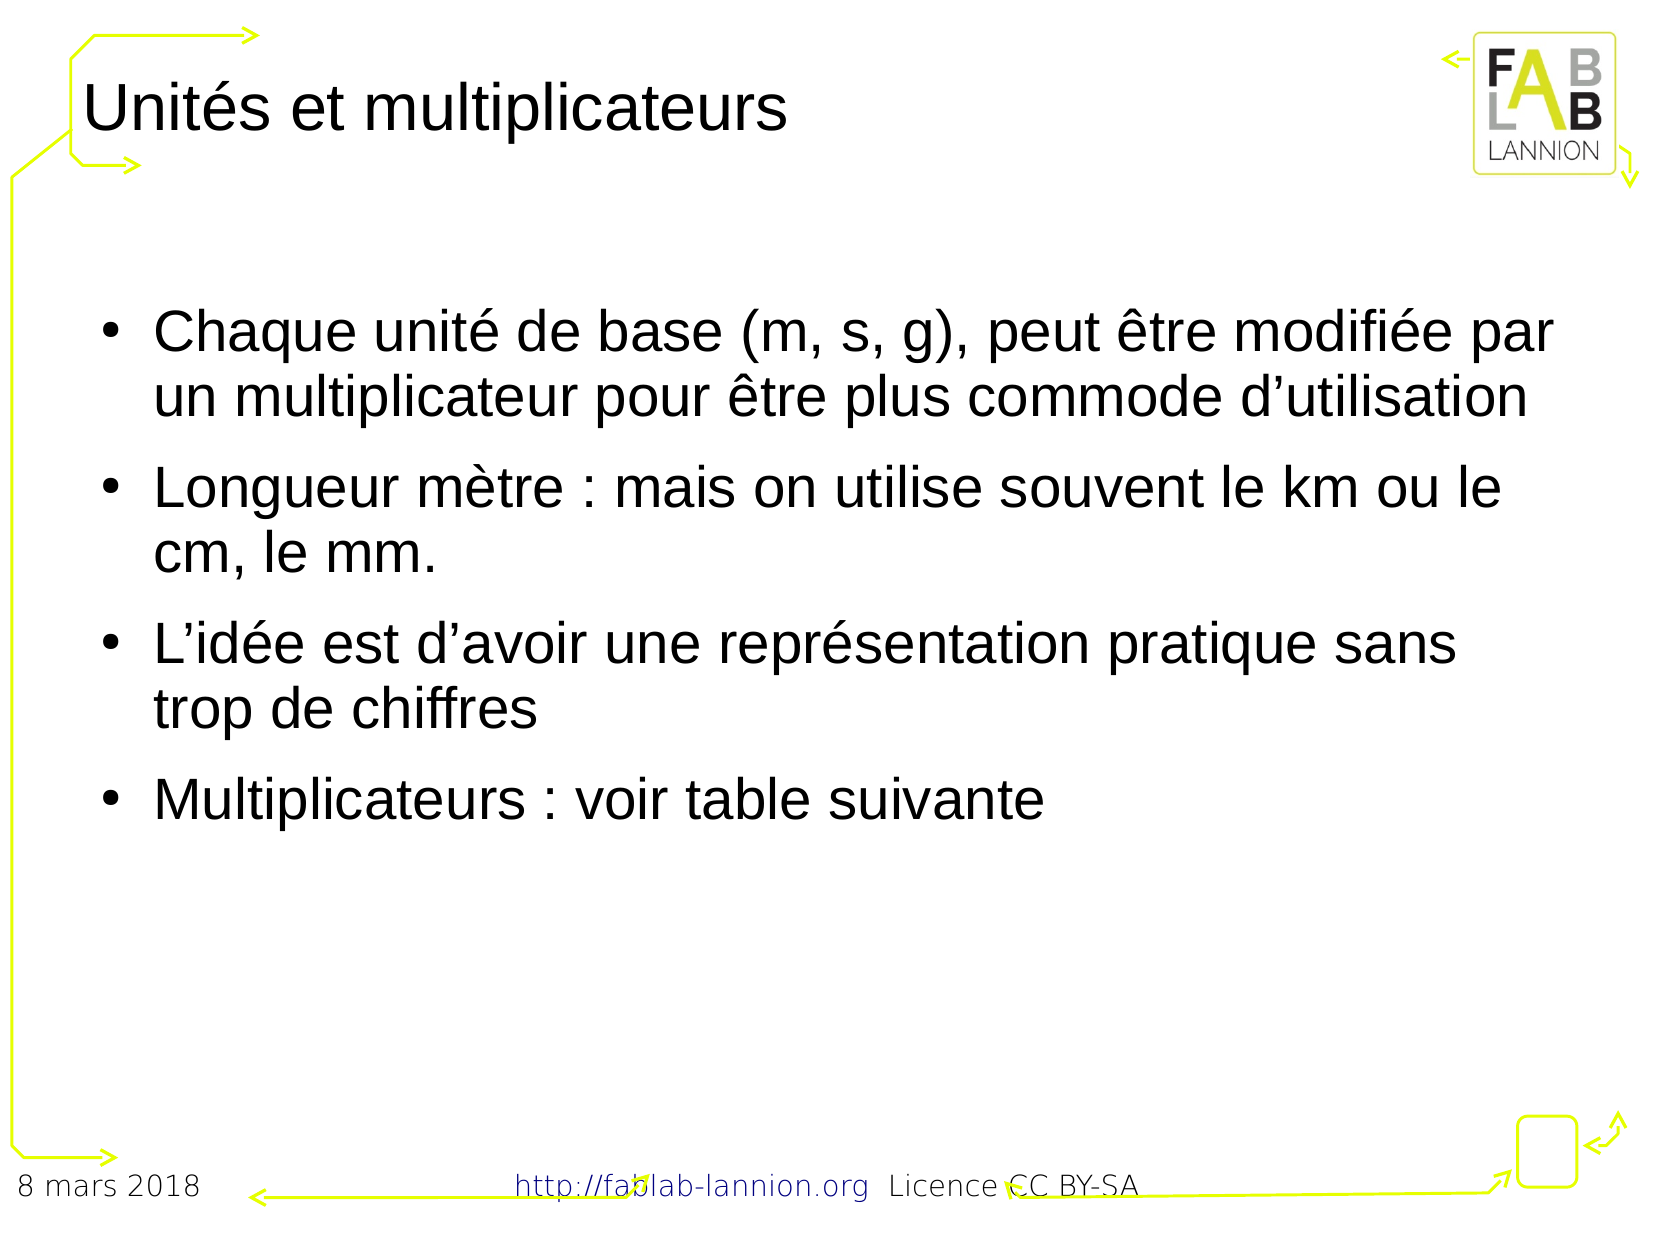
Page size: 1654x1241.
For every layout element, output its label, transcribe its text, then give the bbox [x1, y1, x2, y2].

list Chaque unité de base (m, s, g), peut être modifiée par un multiplicateur pour être plus commode d’utilisation Longueur mètre : mais on utilise souvent le km ou le cm, le mm. L’idée est d’avoir une représentation pratique sans trop de chiffres Multiplicateurs : voir table suivante [82, 299, 1571, 999]
title Unités et multiplicateurs [82, 49, 1441, 166]
picture [1470, 29, 1619, 178]
